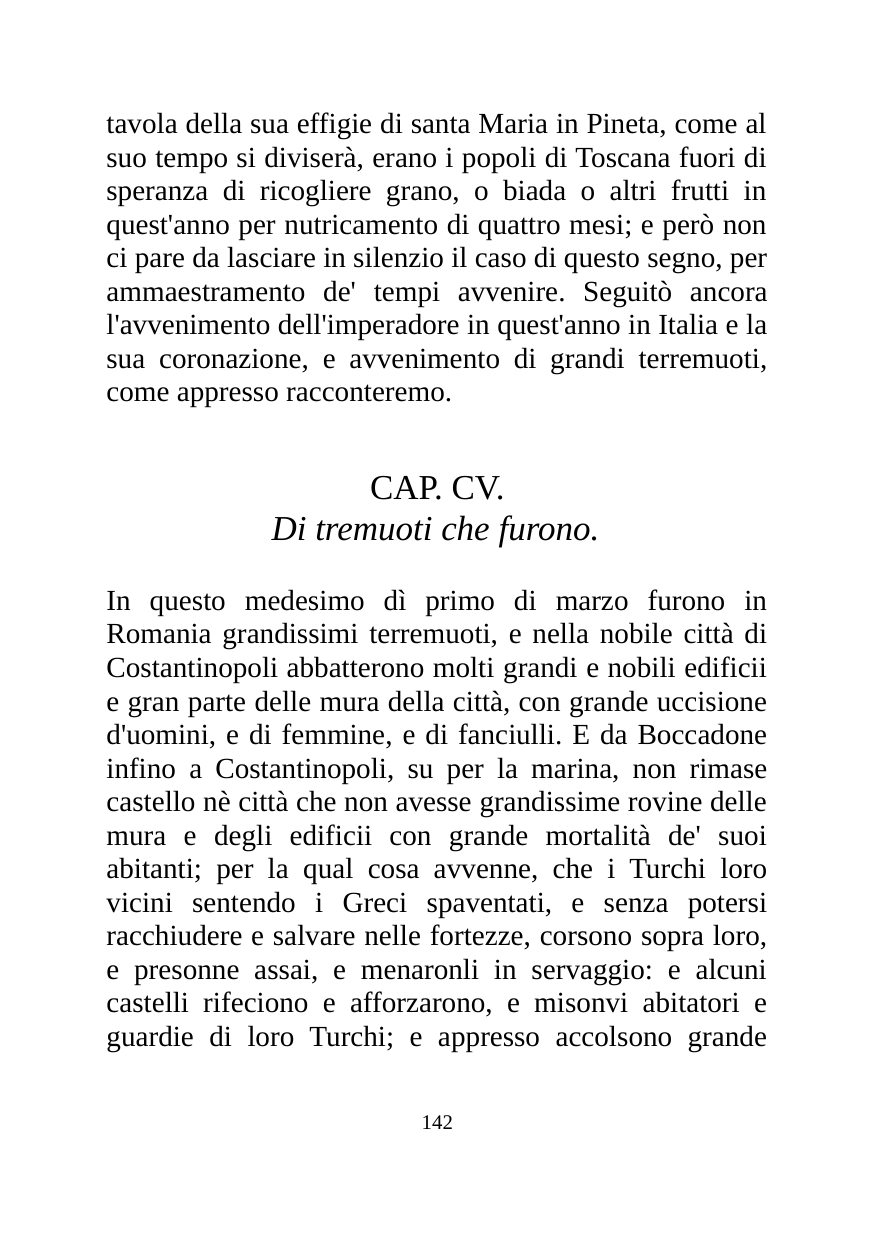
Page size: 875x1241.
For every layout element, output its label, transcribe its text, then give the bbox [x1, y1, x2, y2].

subtitle CAP. CV. Di tremuoti che furono. [106, 467, 768, 548]
text tavola della sua effigie di santa Maria in Pineta, come al suo tempo si diviserà, erano i popoli di Toscana fuori di speranza di ricogliere grano, o biada o altri frutti in quest'anno per nutricamento di quattro mesi; e però non ci pare da lasciare in silenzio il caso di questo segno, per ammaestramento de' tempi avvenire. Seguitò ancora l'avvenimento dell'imperadore in quest'anno in Italia e la sua coronazione, e avvenimento di grandi terremuoti, come appresso racconteremo. [106, 106, 768, 408]
text In questo medesimo dì primo di marzo furono in Romania grandissimi terremuoti, e nella nobile città di Costantinopoli abbatterono molti grandi e nobili edificii e gran parte delle mura della città, con grande uccisione d'uomini, e di femmine, e di fanciulli. E da Boccadone infino a Costantinopoli, su per la marina, non rimase castello nè città che non avesse grandissime rovine delle mura e degli edificii con grande mortalità de' suoi abitanti; per la qual cosa avvenne, che i Turchi loro vicini sentendo i Greci spaventati, e senza potersi racchiudere e salvare nelle fortezze, corsono sopra loro, e presonne assai, e menaronli in servaggio: e alcuni castelli rifeciono e afforzarono, e misonvi abitatori e guardie di loro Turchi; e appresso accolsono grande [106, 583, 768, 1053]
